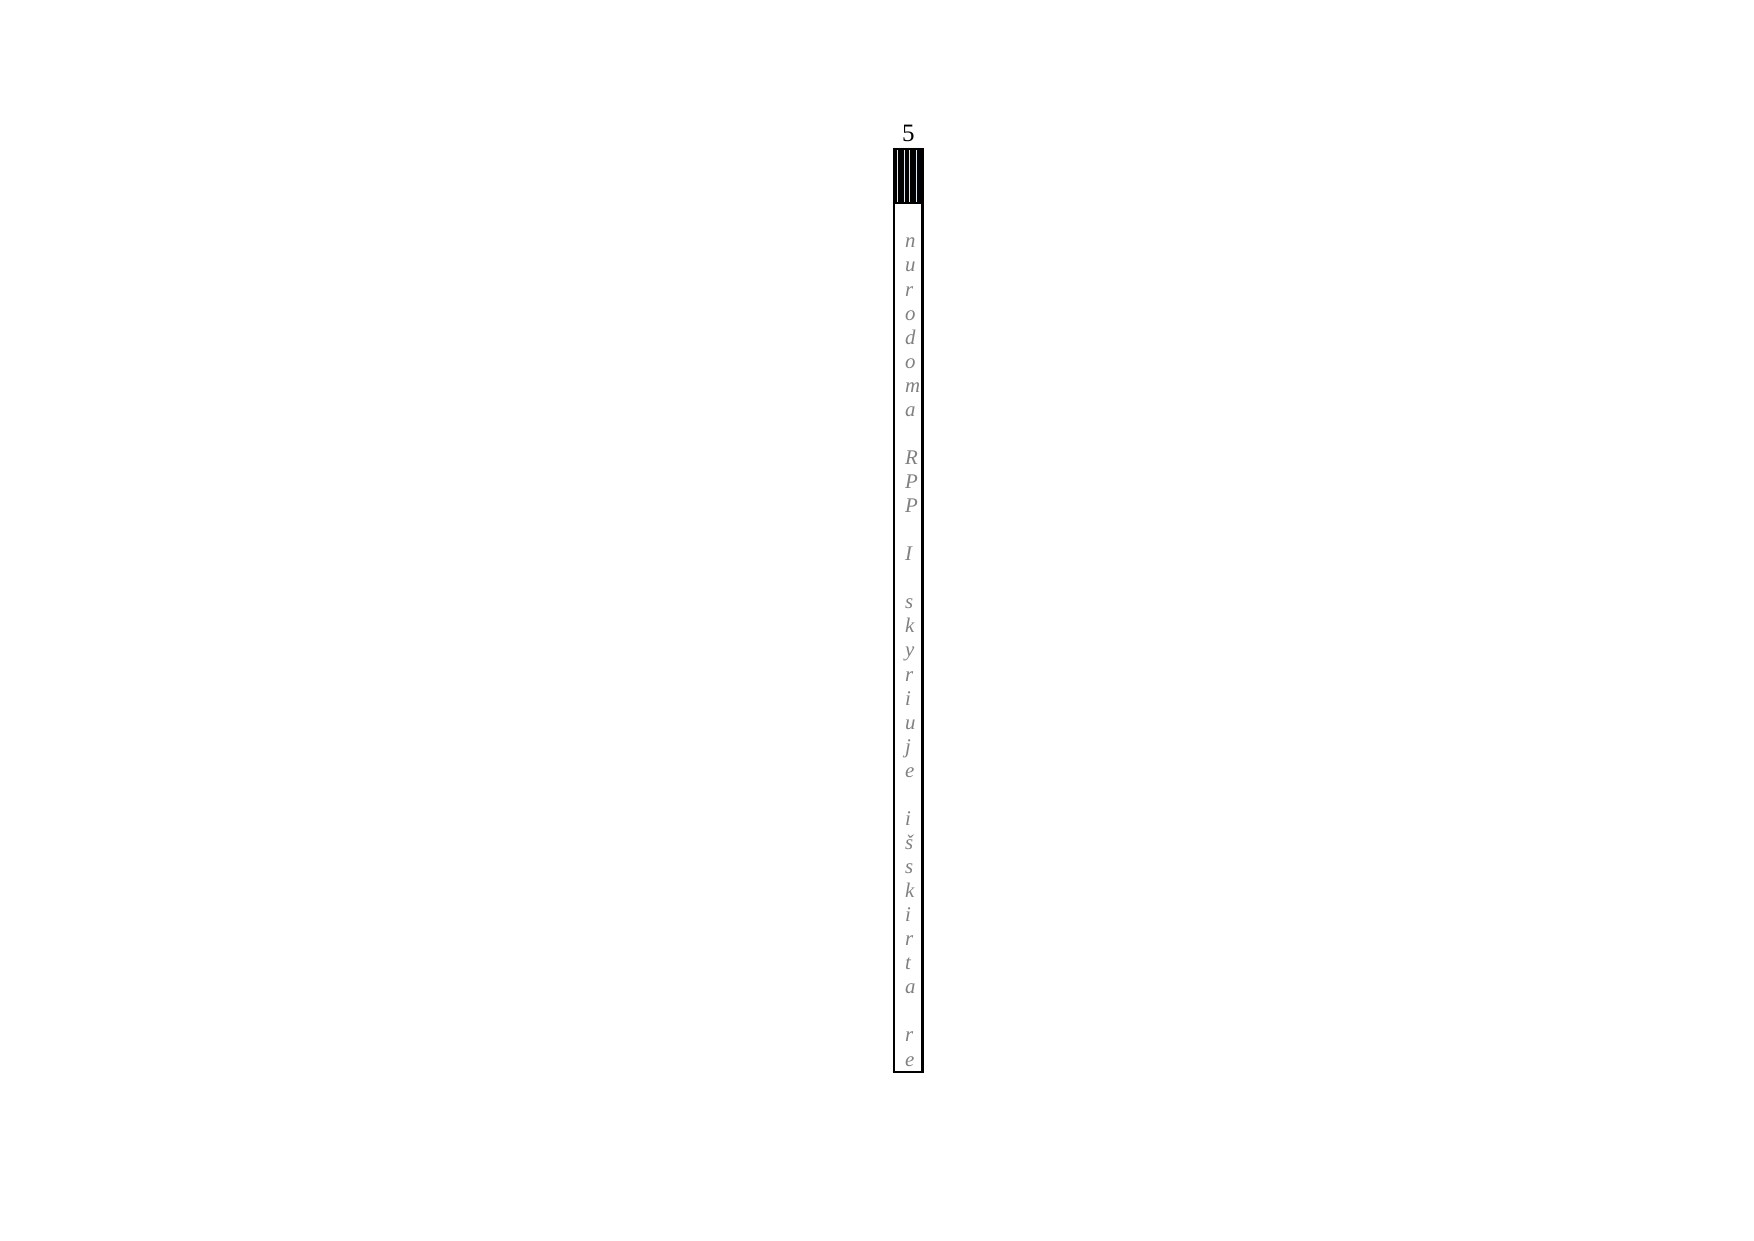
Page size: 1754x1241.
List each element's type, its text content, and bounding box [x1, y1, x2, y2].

table_cell nurodoma RPP I skyriuje išskirta re [895, 204, 921, 1071]
